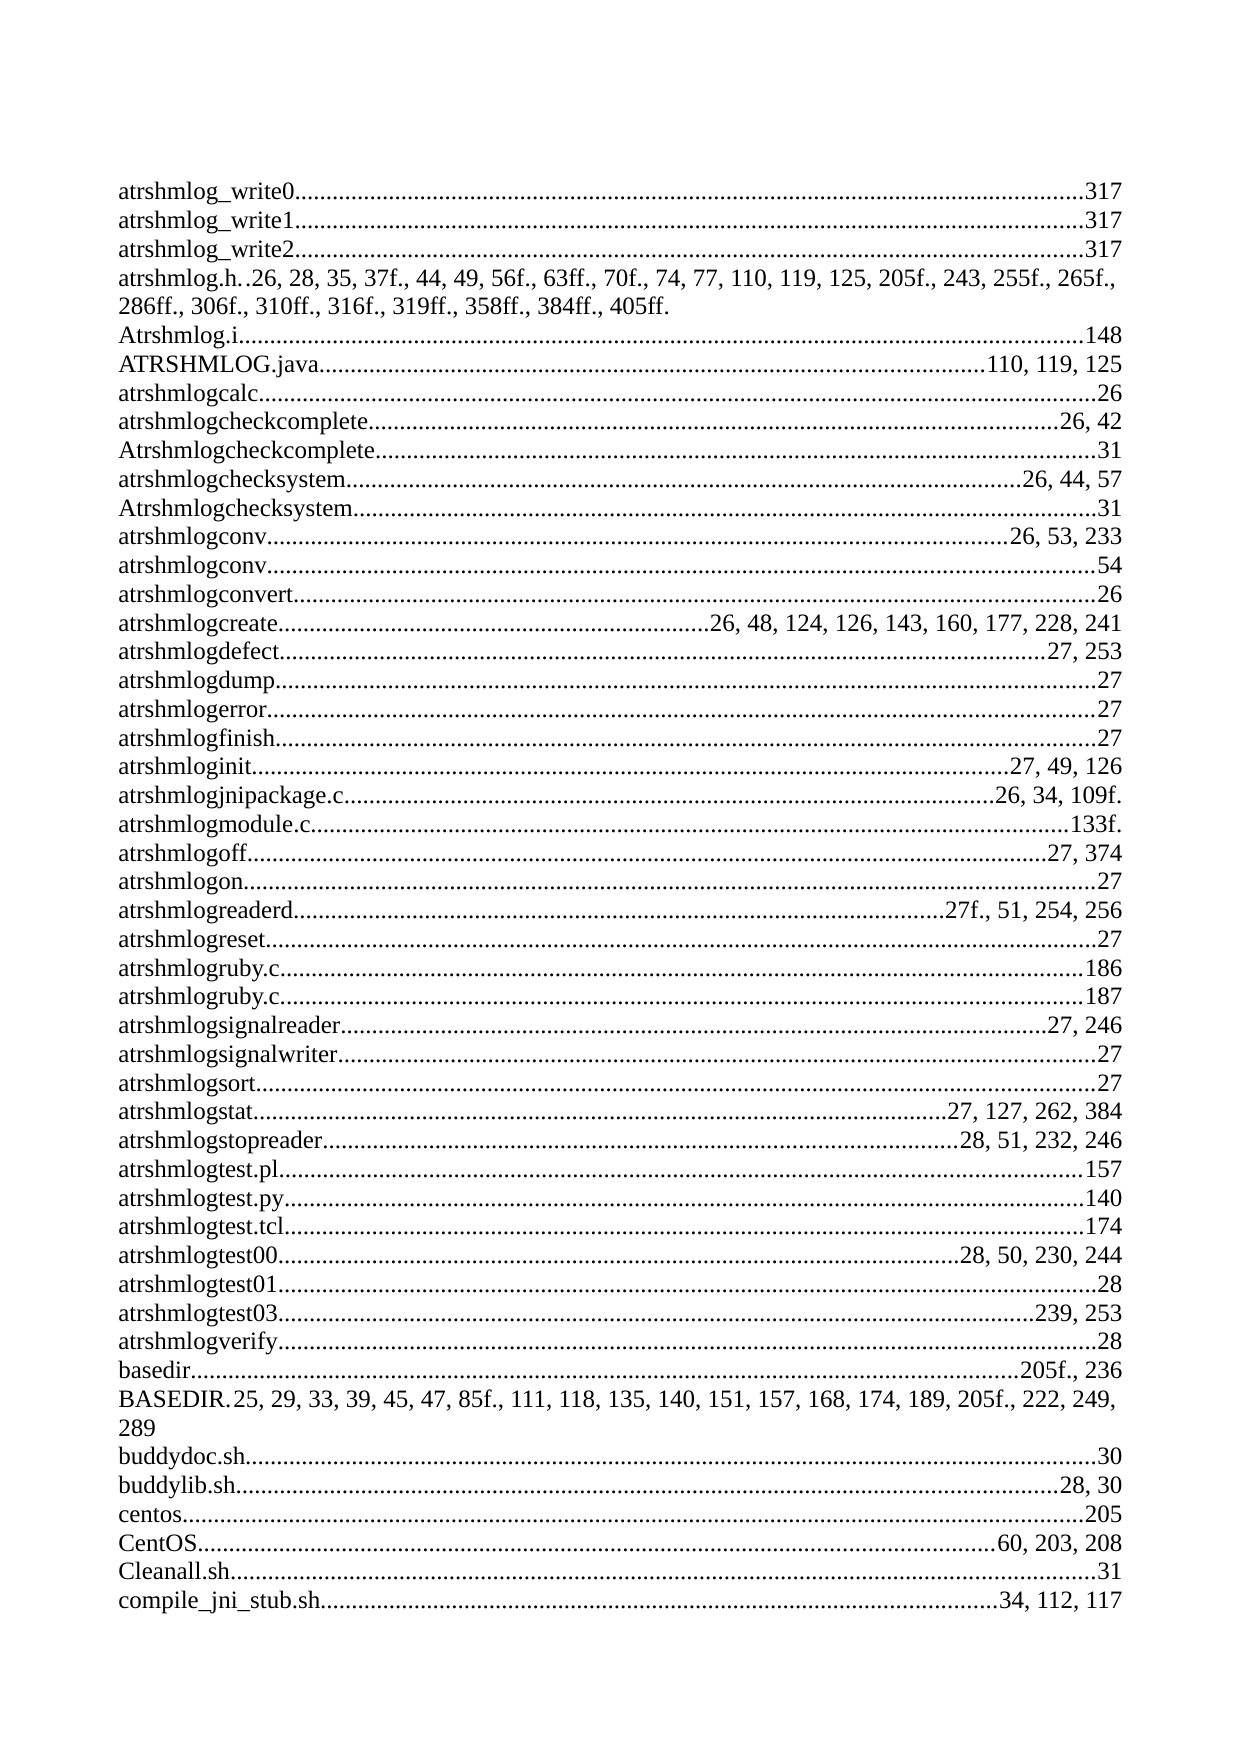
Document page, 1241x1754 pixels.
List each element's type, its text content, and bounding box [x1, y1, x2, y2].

text atrshmlog.h 26, 28, 35, 37f., 44, 49, 56f., 63ff., 70f., 74, 77, 110, 119, 125, 205f., 243, 255f., 265f., 286ff., 306f., 310ff., 316f., 319ff., 358ff., 384ff., 405ff. [118, 263, 1122, 320]
text atrshmlogsignalwriter 27 [118, 1039, 1122, 1068]
text ATRSHMLOG.java 110, 119, 125 [118, 349, 1122, 378]
text atrshmlogdump 27 [118, 665, 1122, 694]
text atrshmlogreaderd 27f., 51, 254, 256 [118, 895, 1122, 924]
text Atrshmlogchecksystem 31 [118, 493, 1122, 521]
text BASEDIR 25, 29, 33, 39, 45, 47, 85f., 111, 118, 135, 140, 151, 157, 168, 174, 189, 205f., 222, 249, 289 [118, 1384, 1122, 1441]
text atrshmlogoff 27, 374 [118, 838, 1122, 866]
text atrshmlogruby.c. 187 [118, 981, 1122, 1010]
text atrshmlogstat 27, 127, 262, 384 [118, 1096, 1122, 1125]
text atrshmlogverify 28 [118, 1326, 1122, 1355]
text basedir 205f., 236 [118, 1355, 1122, 1384]
text buddydoc.sh 30 [118, 1441, 1122, 1470]
text atrshmlogmodule.c 133f. [118, 809, 1122, 838]
text atrshmlogsort 27 [118, 1068, 1122, 1096]
text atrshmlogcalc 26 [118, 378, 1122, 406]
text Cleanall.sh 31 [118, 1556, 1122, 1585]
text atrshmlog_write2 317 [118, 234, 1122, 263]
text atrshmlogfinish 27 [118, 723, 1122, 751]
text compile_jni_stub.sh 34, 112, 117 [118, 1585, 1122, 1614]
text centos 205 [118, 1499, 1122, 1528]
text buddylib.sh 28, 30 [118, 1470, 1122, 1499]
text atrshmlogconv 54 [118, 550, 1122, 579]
text atrshmlogconvert 26 [118, 579, 1122, 608]
text atrshmloginit 27, 49, 126 [118, 751, 1122, 780]
text atrshmlogruby.c 186 [118, 953, 1122, 981]
text atrshmlogtest.tcl 174 [118, 1211, 1122, 1240]
text atrshmlogchecksystem 26, 44, 57 [118, 464, 1122, 493]
text atrshmlogon 27 [118, 866, 1122, 895]
text Atrshmlog.i 148 [118, 320, 1122, 349]
text atrshmlogreset 27 [118, 924, 1122, 953]
text CentOS 60, 203, 208 [118, 1528, 1122, 1556]
text atrshmlog_write0 317 [118, 176, 1122, 205]
text atrshmlogtest.py 140 [118, 1183, 1122, 1211]
text atrshmlogjnipackage.c 26, 34, 109f. [118, 780, 1122, 809]
text atrshmlogtest.pl 157 [118, 1154, 1122, 1183]
text atrshmlogsignalreader 27, 246 [118, 1010, 1122, 1039]
text atrshmlogcreate 26, 48, 124, 126, 143, 160, 177, 228, 241 [118, 608, 1122, 636]
text Atrshmlogcheckcomplete 31 [118, 435, 1122, 464]
text atrshmlogerror 27 [118, 694, 1122, 723]
text atrshmlogdefect 27, 253 [118, 636, 1122, 665]
text atrshmlog_write1 317 [118, 205, 1122, 234]
text atrshmlogconv 26, 53, 233 [118, 521, 1122, 550]
text atrshmlogtest03 239, 253 [118, 1298, 1122, 1326]
text atrshmlogtest00 28, 50, 230, 244 [118, 1240, 1122, 1269]
text atrshmlogstopreader 28, 51, 232, 246 [118, 1125, 1122, 1154]
text atrshmlogcheckcomplete 26, 42 [118, 406, 1122, 435]
text atrshmlogtest01 28 [118, 1269, 1122, 1298]
